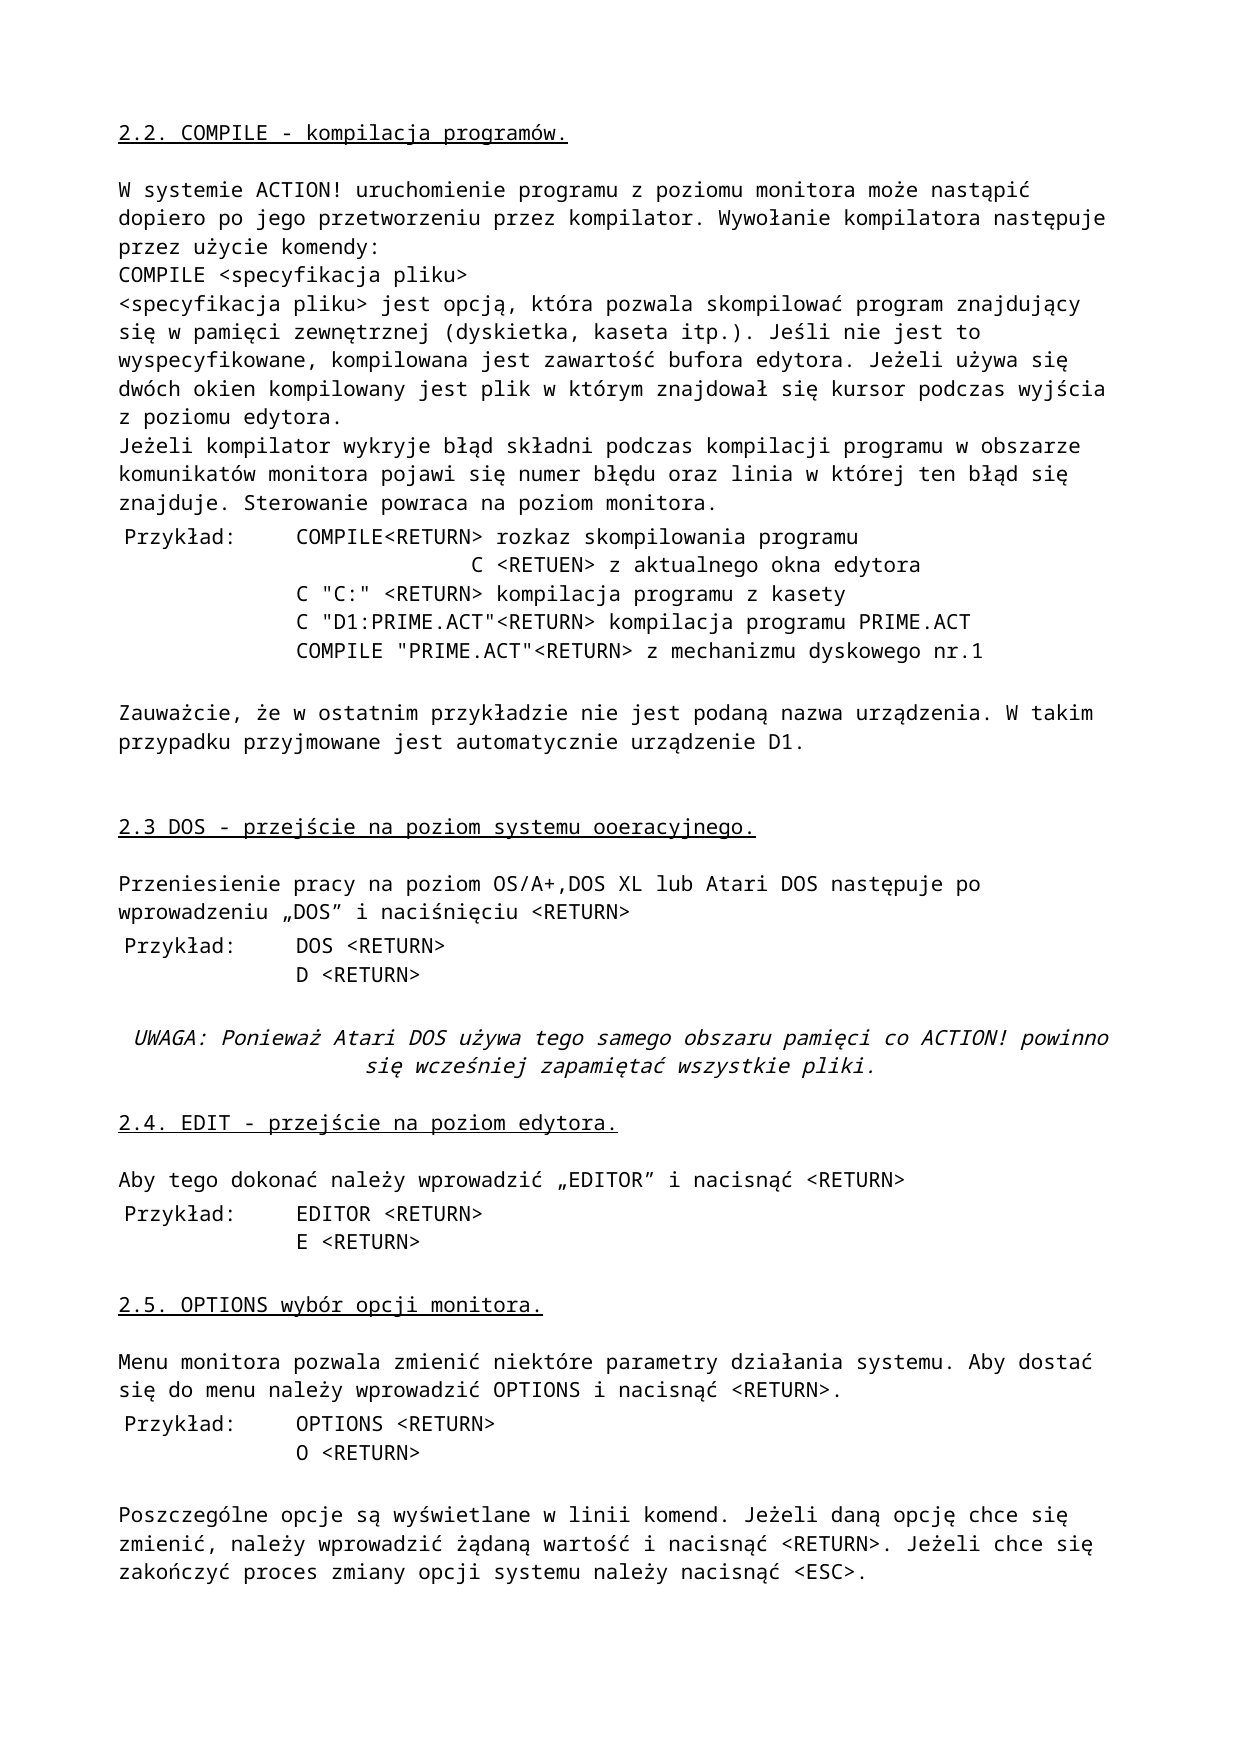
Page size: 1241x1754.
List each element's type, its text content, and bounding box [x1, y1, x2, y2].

table_header OPTIONS <RETURN> O <RETURN> [290, 1404, 1123, 1472]
text 2.4. EDIT - przejście na poziom edytora. [118, 1108, 1122, 1136]
text Jeżeli kompilator wykryje błąd składni podczas kompilacji programu w obszarze komunikatów monitora pojawi się numer błędu oraz linia w której ten błąd się znajduje. Sterowanie powraca na poziom monitora. [118, 431, 1122, 516]
table_header EDITOR <RETURN> E <RETURN> [290, 1193, 1123, 1262]
text UWAGA: Ponieważ Atari DOS używa tego samego obszaru pamięci co ACTION! powinno się wcześniej zapamiętać wszystkie pliki. [118, 1023, 1122, 1079]
text Menu monitora pozwala zmienić niektóre parametry działania systemu. Aby dostać się do menu należy wprowadzić OPTIONS i nacisnąć <RETURN>. [118, 1347, 1122, 1404]
text Aby tego dokonać należy wprowadzić „EDITOR” i nacisnąć <RETURN> [118, 1165, 1122, 1193]
text 2.3 DOS - przejście na poziom systemu ooeracyjnego. [118, 812, 1122, 841]
text Przeniesienie pracy na poziom OS/A+,DOS XL lub Atari DOS następuje po wprowadzeniu „DOS” i naciśnięciu <RETURN> [118, 869, 1122, 926]
table_header Przykład: [118, 1193, 290, 1262]
table_header Przykład: [118, 926, 290, 994]
text Zauważcie, że w ostatnim przykładzie nie jest podaną nazwa urządzenia. W takim przypadku przyjmowane jest automatycznie urządzenie D1. [118, 698, 1122, 755]
table_header Przykład: [118, 516, 290, 670]
text W systemie ACTION! uruchomienie programu z poziomu monitora może nastąpić dopiero po jego przetworzeniu przez kompilator. Wywołanie kompilatora następuje przez użycie komendy: [118, 175, 1122, 260]
text 2.5. OPTIONS wybór opcji monitora. [118, 1290, 1122, 1318]
text <specyfikacja pliku> jest opcją, która pozwala skompilować program znajdujący się w pamięci zewnętrznej (dyskietka, kaseta itp.). Jeśli nie jest to wyspecyfikowane, kompilowana jest zawartość bufora edytora. Jeżeli używa się dwóch okien kompilowany jest plik w którym znajdował się kursor podczas wyjścia z poziomu edytora. [118, 289, 1122, 431]
text COMPILE <specyfikacja pliku> [118, 260, 1122, 289]
table_header Przykład: [118, 1404, 290, 1472]
table_header DOS <RETURN> D <RETURN> [290, 926, 1123, 994]
text Poszczególne opcje są wyświetlane w linii komend. Jeżeli daną opcję chce się zmienić, należy wprowadzić żądaną wartość i nacisnąć <RETURN>. Jeżeli chce się zakończyć proces zmiany opcji systemu należy nacisnąć <ESC>. [118, 1501, 1122, 1586]
table_header COMPILE<RETURN> rozkaz skompilowania programu C <RETUEN> z aktualnego okna edytora C "C:" <RETURN> kompilacja programu z kasety C "D1:PRIME.ACT"<RETURN> kompilacja programu PRIME.ACT COMPILE "PRIME.ACT"<RETURN> z mechanizmu dyskowego nr.1 [290, 516, 1123, 670]
text 2.2. COMPILE - kompilacja programów. [118, 118, 1122, 147]
